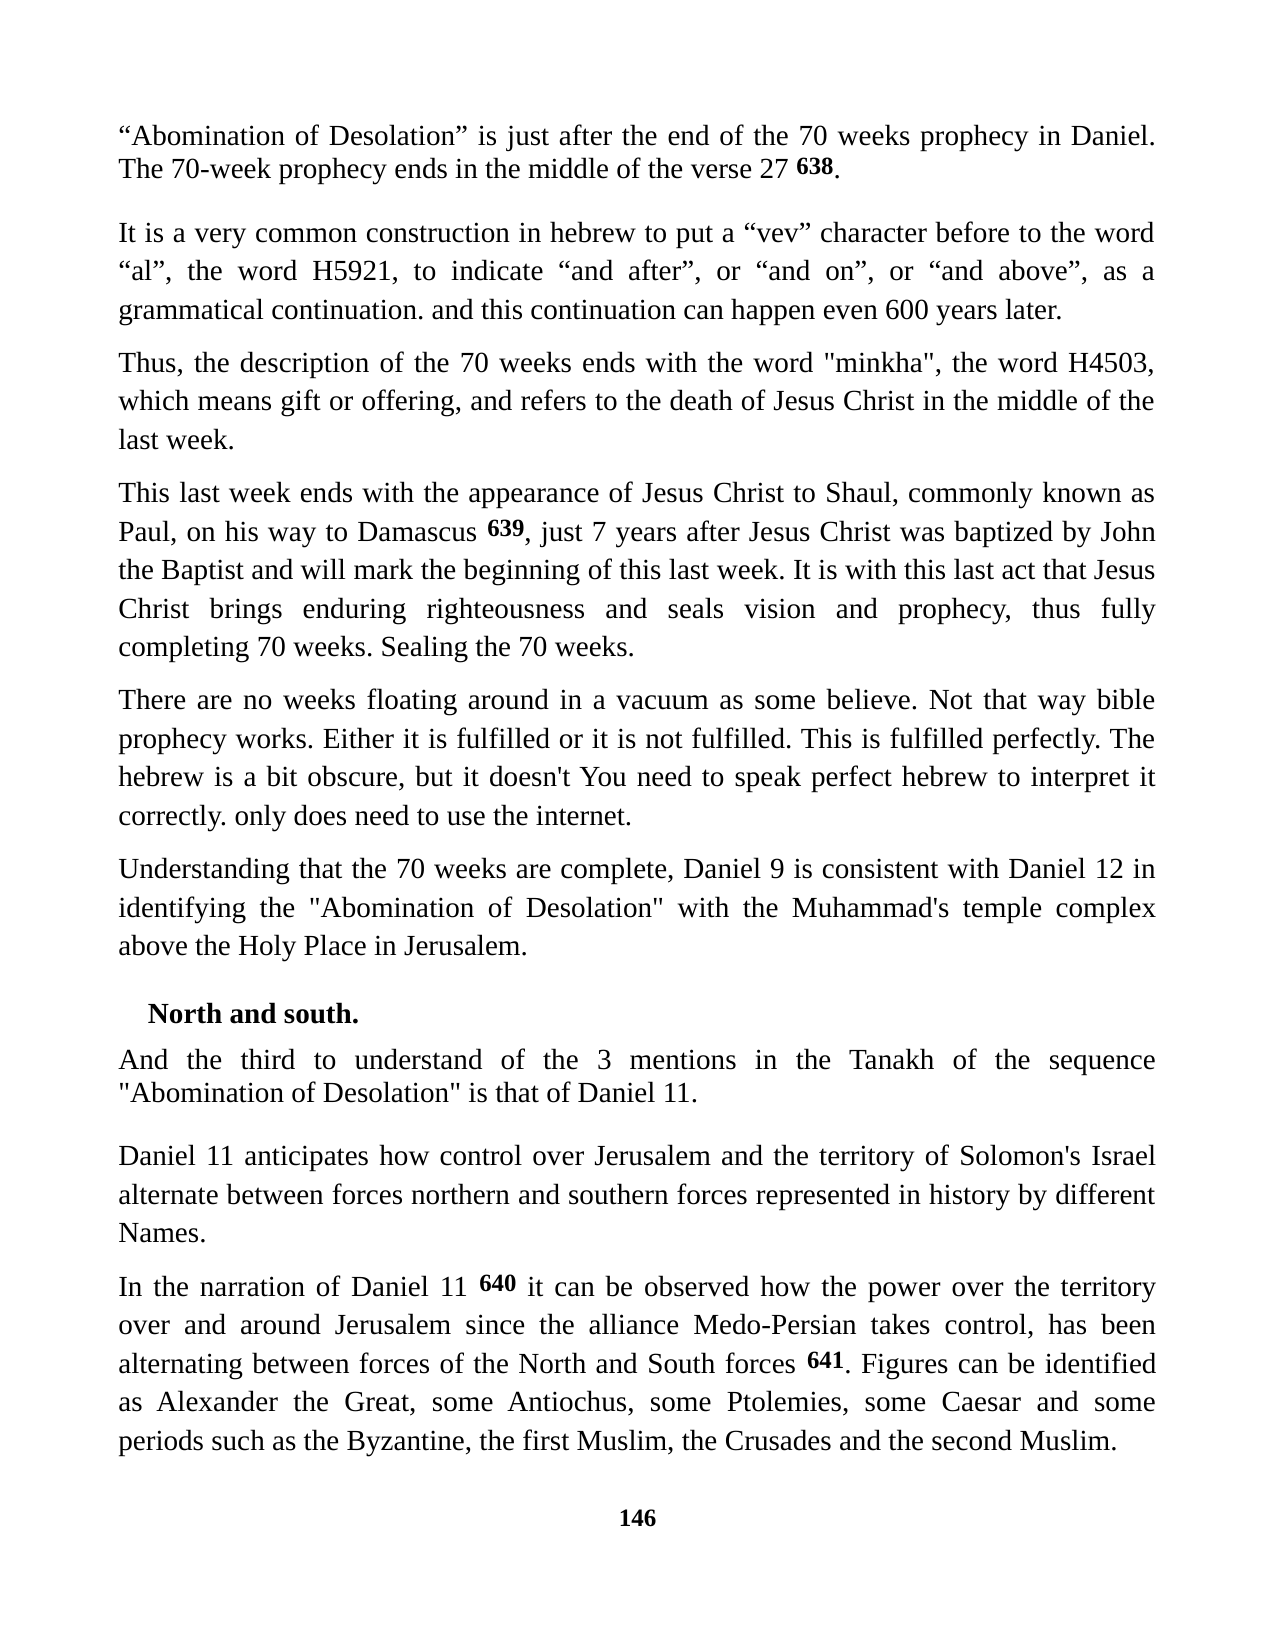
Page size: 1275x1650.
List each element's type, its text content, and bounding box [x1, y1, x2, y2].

text This last week ends with the appearance of Jesus Christ to Shaul, commonly known as Paul, on his way to Damascus , just 7 years after Jesus Christ was baptized by John the Baptist and will mark the beginning of this last week. It is with this last act that Jesus Christ brings enduring righteousness and seals vision and prophecy, thus fully completing 70 weeks. Sealing the 70 weeks. [118, 475, 1157, 663]
text There are no weeks floating around in a vacuum as some believe. Not that way bible prophecy works. Either it is fulfilled or it is not fulfilled. This is fulfilled perfectly. The hebrew is a bit obscure, but it doesn't You need to speak perfect hebrew to interpret it correctly. only does need to use the internet. [118, 682, 1157, 832]
text “Abomination of Desolation” is just after the end of the 70 weeks prophecy in Daniel. The 70-week prophecy ends in the middle of the verse 27 . [118, 118, 1157, 185]
text Understanding that the 70 weeks are complete, Daniel 9 is consistent with Daniel 12 in identifying the "Abomination of Desolation" with the Muhammad's temple complex above the Holy Place in Jerusalem. [118, 851, 1157, 962]
text Thus, the description of the 70 weeks ends with the word "minkha", the word H4503, which means gift or offering, and refers to the death of Jesus Christ in the middle of the last week. [118, 345, 1157, 456]
subtitle North and south. [148, 996, 1157, 1029]
text And the third to understand of the 3 mentions in the Tanakh of the sequence "Abomination of Desolation" is that of Daniel 11. [118, 1042, 1157, 1109]
text It is a very common construction in hebrew to put a “vev” character before to the word “al”, the word H5921, to indicate “and after”, or “and on”, or “and above”, as a grammatical continuation. and this continuation can happen even 600 years later. [118, 215, 1157, 325]
text Daniel 11 anticipates how control over Jerusalem and the territory of Solomon's Israel alternate between forces northern and southern forces represented in history by different Names. [118, 1138, 1157, 1249]
text In the narration of Daniel 11 it can be observed how the power over the territory over and around Jerusalem since the alliance Medo-Persian takes control, has been alternating between forces of the North and South forces . Figures can be identified as Alexander the Great, some Antiochus, some Ptolemies, some Caesar and some periods such as the Byzantine, the first Muslim, the Crusades and the second Muslim. [118, 1269, 1157, 1456]
